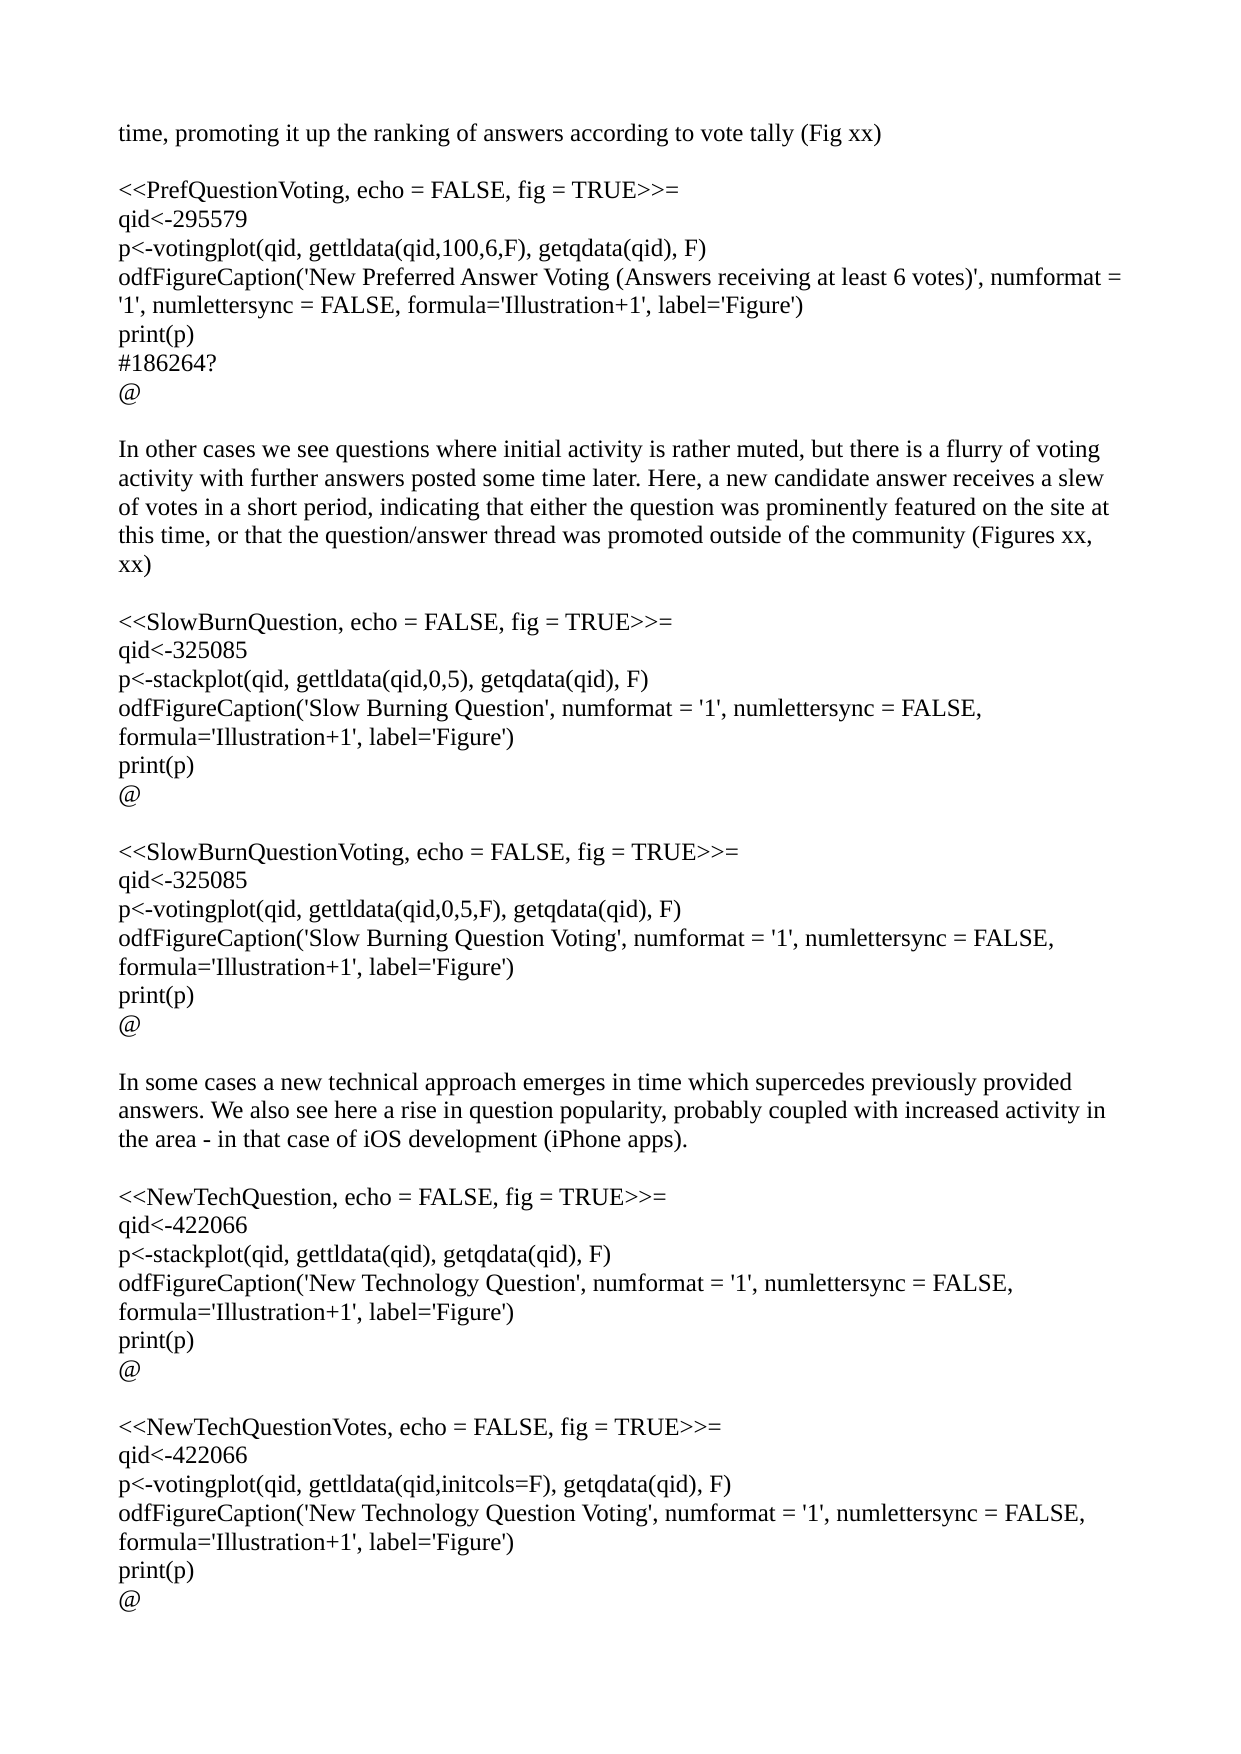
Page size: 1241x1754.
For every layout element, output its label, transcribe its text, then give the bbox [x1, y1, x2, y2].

text qid<-422066 [118, 1211, 1122, 1239]
text qid<-325085 [118, 866, 1122, 894]
text print(p) [118, 319, 1122, 348]
text In other cases we see questions where initial activity is rather muted, but there is a flurry of voting activity with further answers posted some time later. Here, a new candidate answer receives a slew of votes in a short period, indicating that either the question was prominently featured on the site at this time, or that the question/answer thread was promoted outside of the community (Figures xx, xx) [118, 434, 1122, 578]
text <<NewTechQuestion, echo = FALSE, fig = TRUE>>= [118, 1182, 1122, 1211]
text p<-stackplot(qid, gettldata(qid,0,5), getqdata(qid), F) [118, 664, 1122, 693]
text qid<-295579 [118, 204, 1122, 233]
text print(p) [118, 1556, 1122, 1584]
text p<-votingplot(qid, gettldata(qid,0,5,F), getqdata(qid), F) [118, 894, 1122, 923]
text In some cases a new technical approach emerges in time which supercedes previously provided answers. We also see here a rise in question popularity, probably coupled with increased activity in the area - in that case of iOS development (iPhone apps). [118, 1067, 1122, 1153]
text p<-votingplot(qid, gettldata(qid,initcols=F), getqdata(qid), F) [118, 1469, 1122, 1498]
text @ [118, 779, 1122, 808]
text p<-votingplot(qid, gettldata(qid,100,6,F), getqdata(qid), F) [118, 233, 1122, 262]
text @ [118, 1584, 1122, 1613]
text <<NewTechQuestionVotes, echo = FALSE, fig = TRUE>>= [118, 1412, 1122, 1441]
text odfFigureCaption('New Technology Question', numformat = '1', numlettersync = FALSE, formula='Illustration+1', label='Figure') [118, 1268, 1122, 1326]
text print(p) [118, 751, 1122, 779]
text odfFigureCaption('New Preferred Answer Voting (Answers receiving at least 6 votes)', numformat = '1', numlettersync = FALSE, formula='Illustration+1', label='Figure') [118, 262, 1122, 319]
text qid<-422066 [118, 1441, 1122, 1469]
text odfFigureCaption('Slow Burning Question', numformat = '1', numlettersync = FALSE, formula='Illustration+1', label='Figure') [118, 693, 1122, 751]
text <<SlowBurnQuestionVoting, echo = FALSE, fig = TRUE>>= [118, 837, 1122, 866]
text qid<-325085 [118, 636, 1122, 664]
text @ [118, 1354, 1122, 1383]
text <<SlowBurnQuestion, echo = FALSE, fig = TRUE>>= [118, 607, 1122, 636]
text time, promoting it up the ranking of answers according to vote tally (Fig xx) [118, 118, 1122, 147]
text print(p) [118, 1326, 1122, 1354]
text #186264? [118, 348, 1122, 377]
text p<-stackplot(qid, gettldata(qid), getqdata(qid), F) [118, 1239, 1122, 1268]
text odfFigureCaption('New Technology Question Voting', numformat = '1', numlettersync = FALSE, formula='Illustration+1', label='Figure') [118, 1498, 1122, 1556]
text @ [118, 377, 1122, 406]
text odfFigureCaption('Slow Burning Question Voting', numformat = '1', numlettersync = FALSE, formula='Illustration+1', label='Figure') [118, 923, 1122, 981]
text print(p) [118, 981, 1122, 1009]
text @ [118, 1009, 1122, 1038]
text <<PrefQuestionVoting, echo = FALSE, fig = TRUE>>= [118, 176, 1122, 204]
